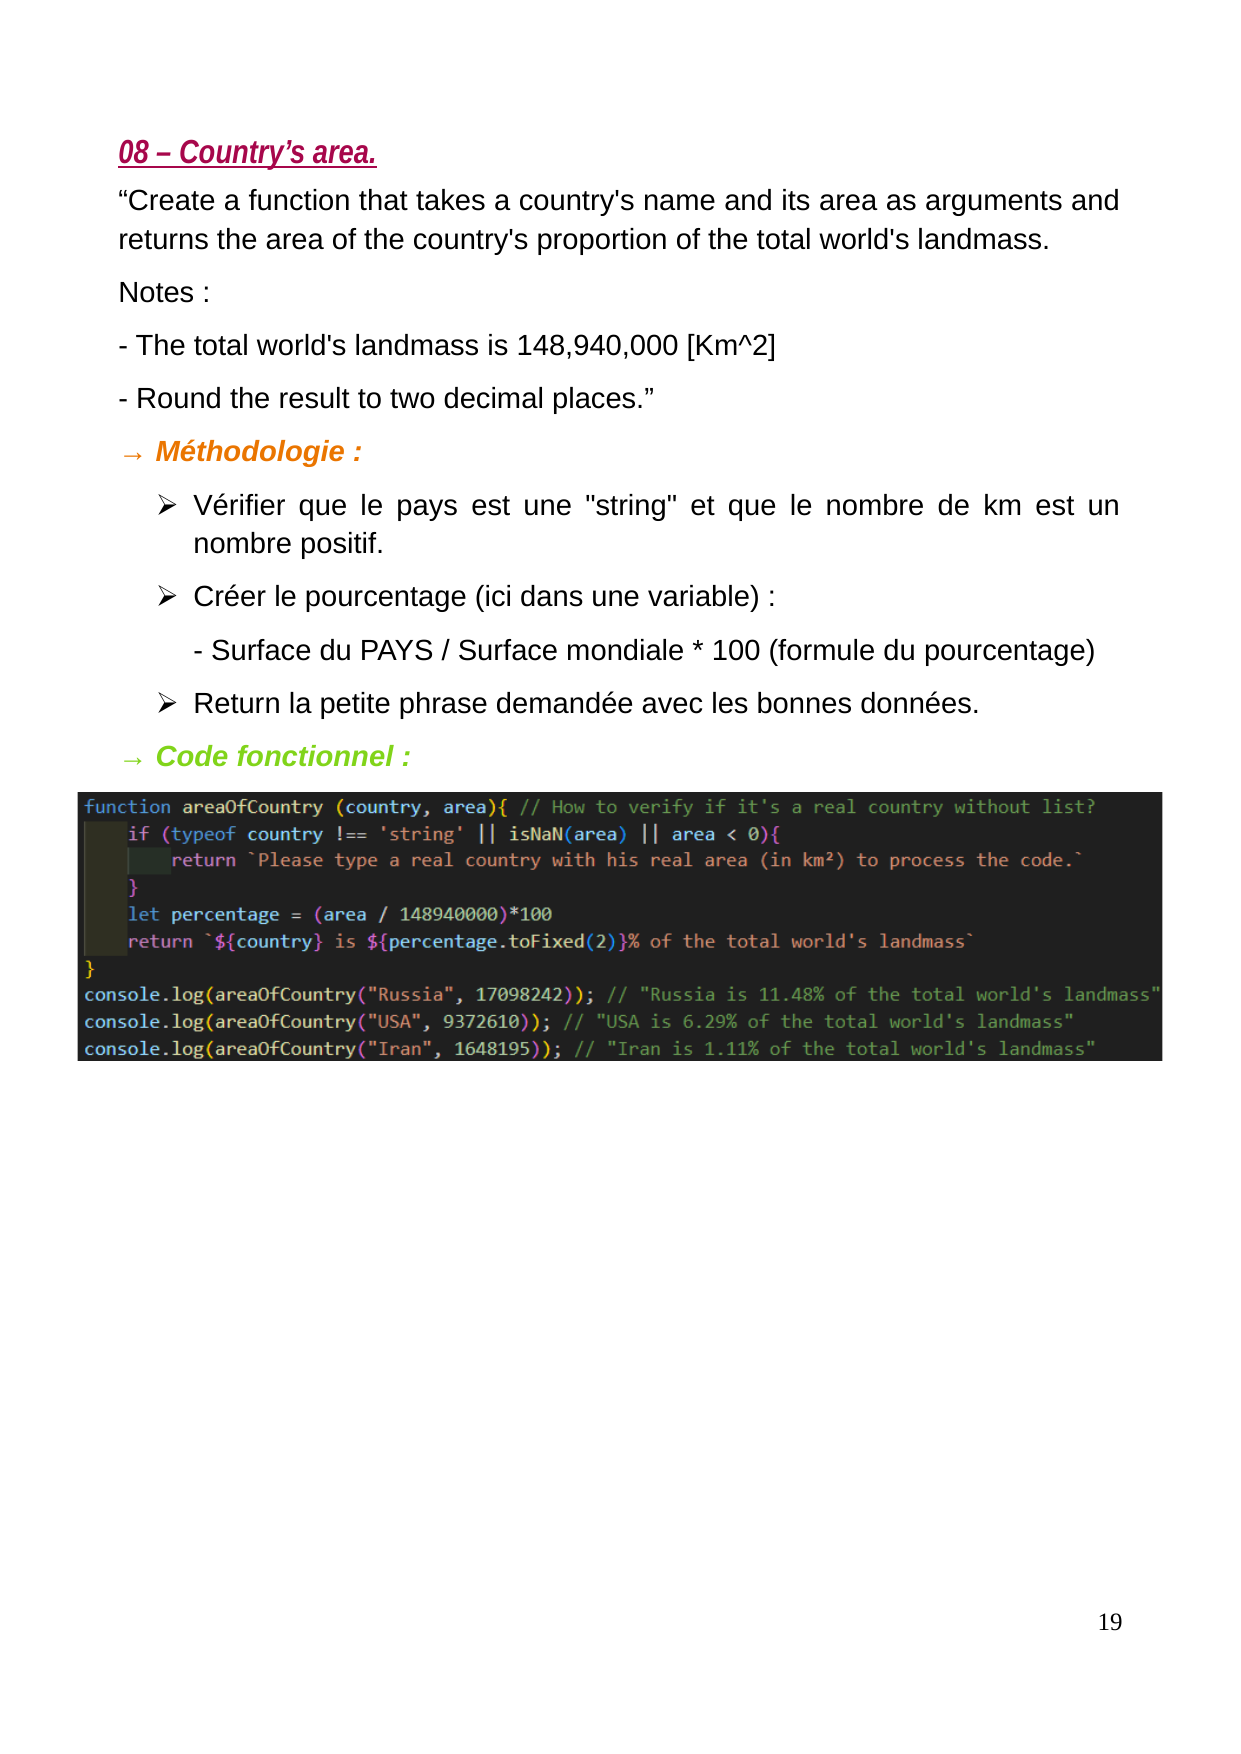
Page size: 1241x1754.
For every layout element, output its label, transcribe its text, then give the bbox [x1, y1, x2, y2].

picture [77, 792, 1163, 1061]
text “Create a function that takes a country's name and its area as arguments and returns the area of the country's proportion of the total world's landmass. [118, 183, 1122, 256]
text - The total world's landmass is 148,940,000 [Km^2] [118, 328, 1122, 362]
list Vérifier que le pays est une "string" et que le nombre de km est un nombre positif. [156, 488, 1122, 560]
list - Surface du PAYS / Surface mondiale * 100 (formule du pourcentage) [156, 633, 1122, 666]
text Notes : [118, 275, 1122, 309]
text → Code fonctionnel : [118, 739, 1122, 773]
text - Round the result to two decimal places.” [118, 381, 1122, 415]
text → Méthodologie : [118, 434, 1122, 468]
list Créer le pourcentage (ici dans une variable) : [156, 579, 1122, 613]
subtitle 08 – Country’s area. [118, 133, 1122, 171]
list Return la petite phrase demandée avec les bonnes données. [156, 686, 1122, 720]
